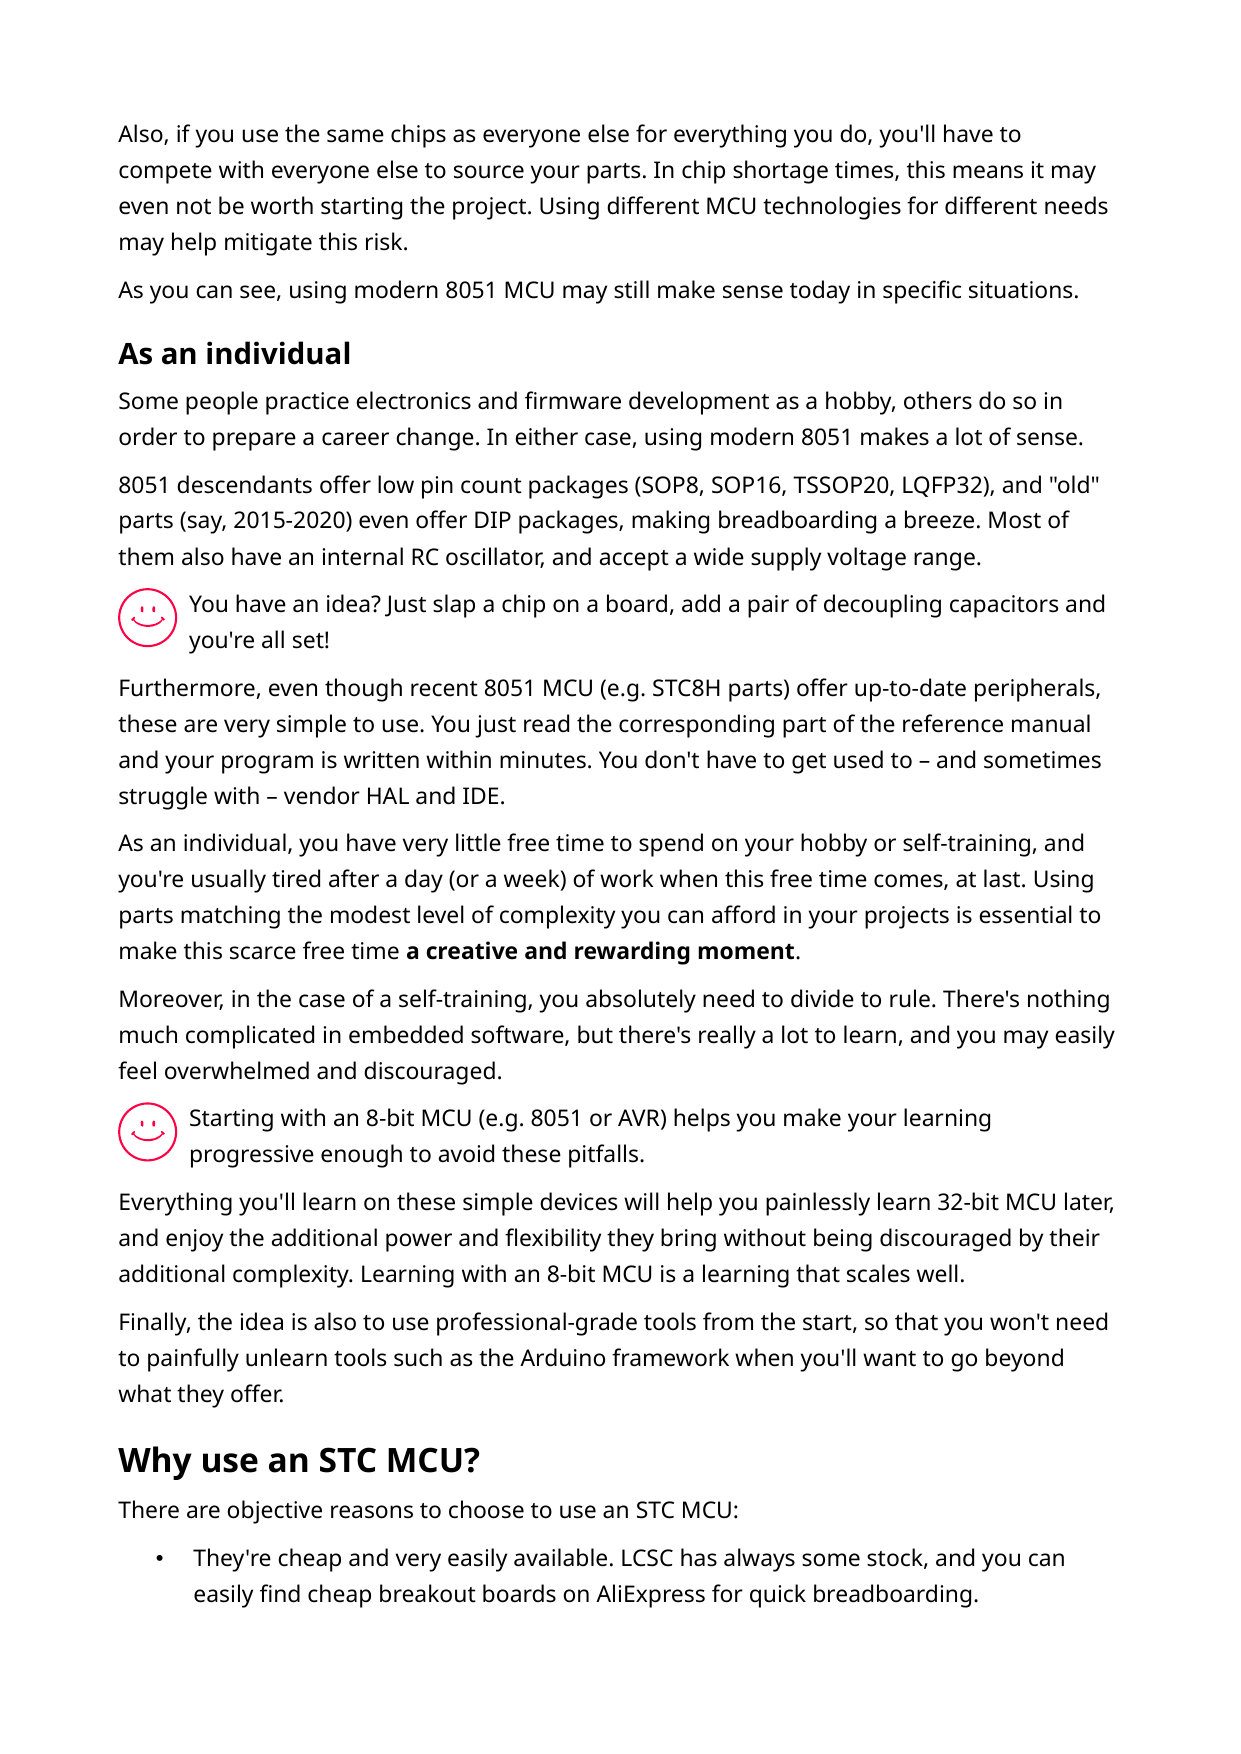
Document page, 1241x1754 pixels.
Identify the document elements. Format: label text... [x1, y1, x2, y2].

subtitle Why use an STC MCU? [118, 1437, 1122, 1483]
text 8051 descendants offer low pin count packages (SOP8, SOP16, TSSOP20, LQFP32), and "old" parts (say, 2015-2020) even offer DIP packages, making breadboarding a breeze. Most of them also have an internal RC oscillator, and accept a wide supply voltage range. [118, 468, 1122, 572]
text Furthermore, even though recent 8051 MCU (e.g. STC8H parts) offer up-to-date peripherals, these are very simple to use. You just read the corresponding part of the reference manual and your program is written within minutes. You don't have to get used to – and sometimes struggle with – vendor HAL and IDE. [118, 672, 1122, 811]
text You have an idea? Just slap a chip on a board, add a pair of decoupling capacitors and you're all set! [118, 588, 1122, 655]
subtitle As an individual [118, 333, 1122, 373]
list They're cheap and very easily available. LCSC has always some stock, and you can easily find cheap breakout boards on AliExpress for quick breadboarding. [156, 1542, 1122, 1609]
text There are objective reasons to choose to use an STC MCU: [118, 1494, 1122, 1526]
text Finally, the idea is also to use professional-grade tools from the start, so that you won't need to painfully unlearn tools such as the Arduino framework when you'll want to go beyond what they offer. [118, 1306, 1122, 1409]
text Some people practice electronics and firmware development as a hobby, others do so in order to prepare a career change. In either case, using modern 8051 makes a lot of sense. [118, 385, 1122, 452]
text Starting with an 8-bit MCU (e.g. 8051 or AVR) helps you make your learning progressive enough to avoid these pitfalls. [118, 1102, 1122, 1169]
text Everything you'll learn on these simple devices will help you painlessly learn 32-bit MCU later, and enjoy the additional power and flexibility they bring without being discouraged by their additional complexity. Learning with an 8-bit MCU is a learning that scales well. [118, 1186, 1122, 1289]
text As an individual, you have very little free time to spend on your hobby or self-training, and you're usually tired after a day (or a week) of work when this free time comes, at last. Using parts matching the modest level of complexity you can afford in your projects is essential to make this scarce free time a creative and rewarding moment. [118, 827, 1122, 966]
text Also, if you use the same chips as everyone else for everything you do, you'll have to compete with everyone else to source your parts. In chip shortage times, this means it may even not be worth starting the project. Using different MCU technologies for different needs may help mitigate this risk. [118, 118, 1122, 257]
text As you can see, using modern 8051 MCU may still make sense today in specific situations. [118, 274, 1122, 305]
text Moreover, in the case of a self-training, you absolutely need to divide to rule. There's nothing much complicated in embedded software, but there's really a lot to learn, and you may easily feel overwhelmed and discouraged. [118, 983, 1122, 1086]
